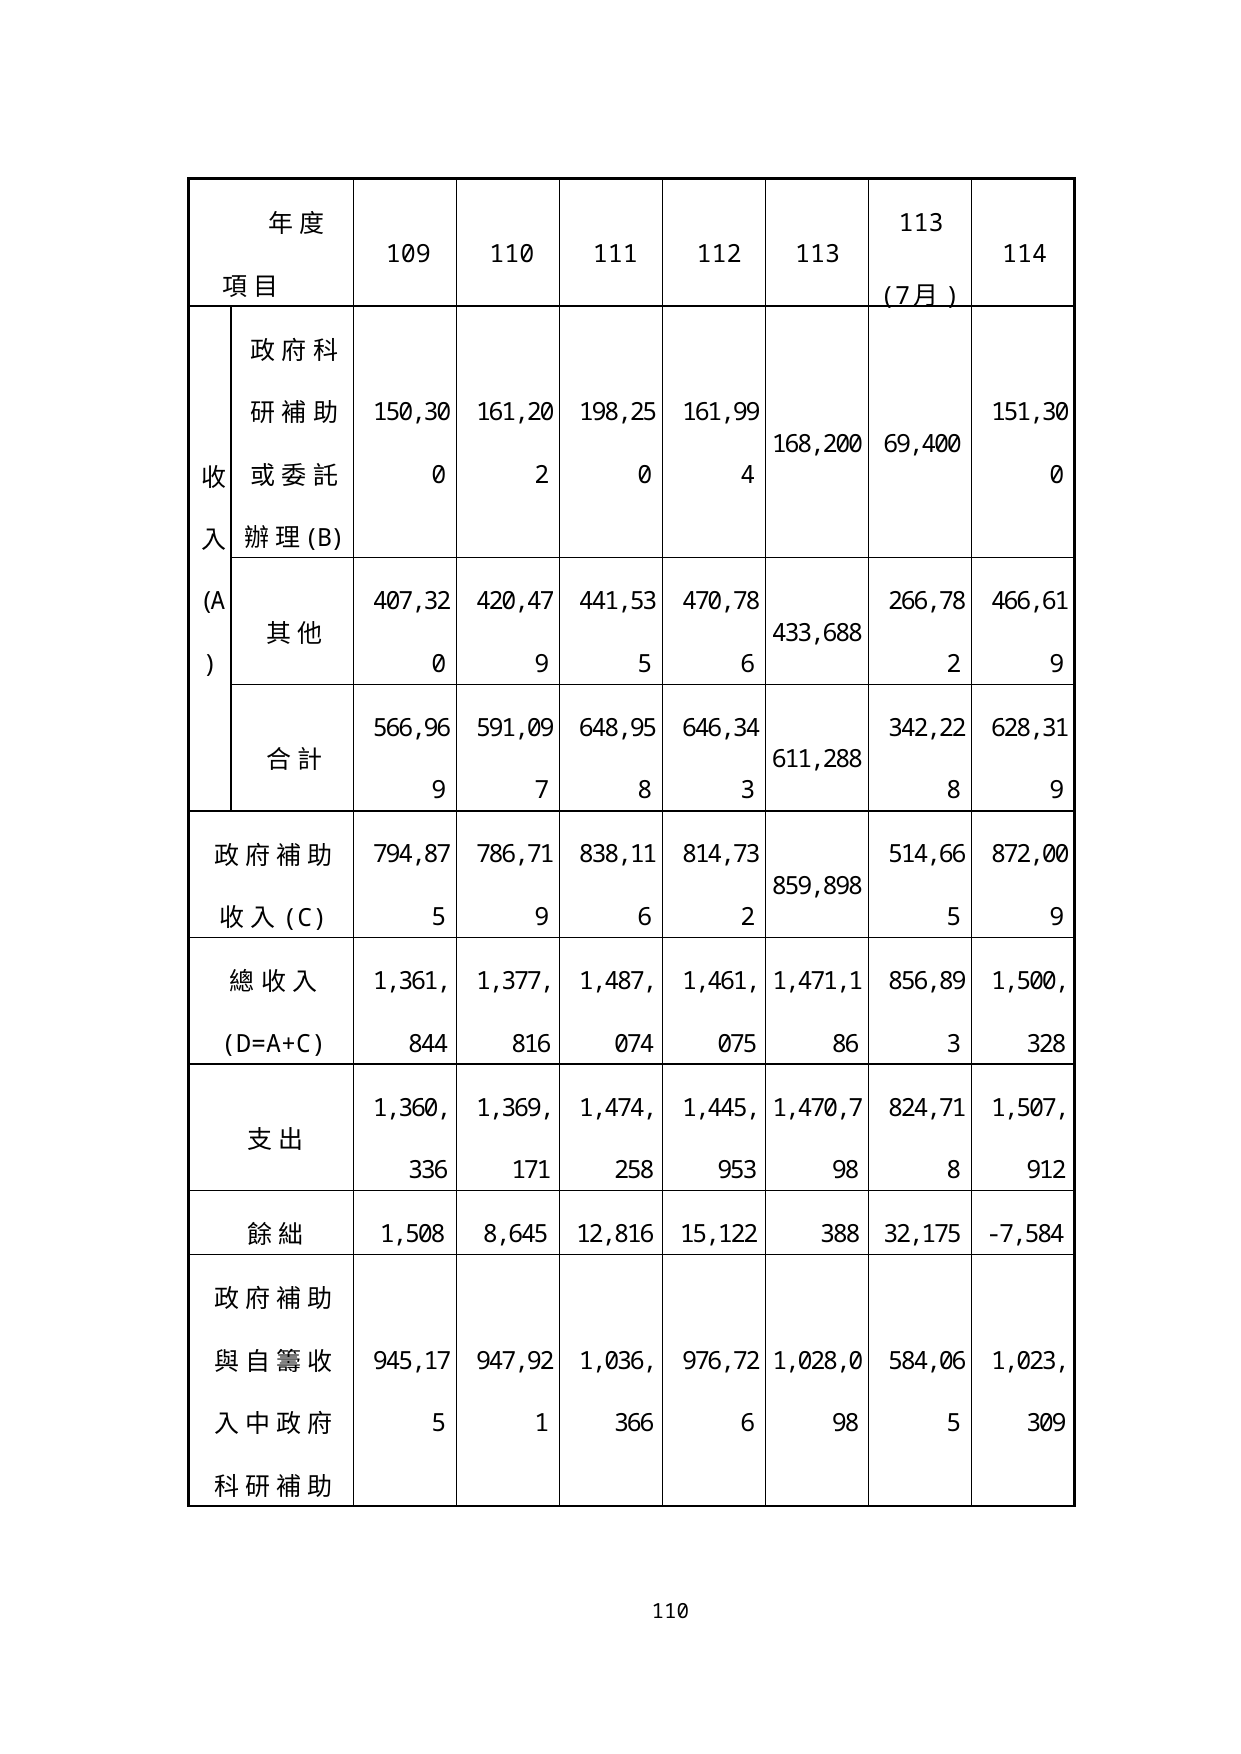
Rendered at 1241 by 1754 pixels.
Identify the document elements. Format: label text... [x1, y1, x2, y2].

table_cell 824,718 [869, 1065, 971, 1190]
table_cell 1,445,953 [663, 1065, 765, 1190]
table_cell 1,023,309 [972, 1255, 1073, 1505]
table_cell 1,470,798 [766, 1065, 868, 1190]
table_cell 餘絀 [190, 1191, 353, 1254]
table_cell 151,300 [972, 307, 1073, 557]
table_cell 591,097 [457, 685, 559, 810]
table_cell 161,994 [663, 307, 765, 557]
table_cell 收入 (A) [190, 307, 230, 810]
table_cell 814,732 [663, 812, 765, 937]
table_cell 872,009 [972, 812, 1073, 937]
table_cell 1,361,844 [354, 938, 456, 1063]
table_cell 388 [766, 1191, 868, 1254]
table_cell 1,036,366 [560, 1255, 662, 1505]
table_cell 168,200 [766, 307, 868, 557]
table_cell 648,958 [560, 685, 662, 810]
table_cell 466,619 [972, 558, 1073, 683]
table_cell 859,898 [766, 812, 868, 937]
table_cell 1,369,171 [457, 1065, 559, 1190]
table_cell 69,400 [869, 307, 971, 557]
table_cell 1,028,098 [766, 1255, 868, 1505]
table_cell 合計 [232, 685, 353, 810]
table_cell 628,319 [972, 685, 1073, 810]
table_cell 420,479 [457, 558, 559, 683]
table_header 年度 項目 [190, 180, 353, 305]
table_header 109 [354, 180, 456, 305]
table_cell 支出 [190, 1065, 353, 1190]
table_cell 161,202 [457, 307, 559, 557]
table_cell 407,320 [354, 558, 456, 683]
table_header 110 [457, 180, 559, 305]
table_header 114 [972, 180, 1073, 305]
table_cell 32,175 [869, 1191, 971, 1254]
table_cell 1,471,186 [766, 938, 868, 1063]
table_cell 945,175 [354, 1255, 456, 1505]
table_cell 441,535 [560, 558, 662, 683]
table_cell 611,288 [766, 685, 868, 810]
table_cell 政府補助與自籌收入中政府科研補助 [190, 1255, 353, 1505]
table_header 113 [766, 180, 868, 305]
table_cell 470,786 [663, 558, 765, 683]
table_cell 1,508 [354, 1191, 456, 1254]
table_cell -7,584 [972, 1191, 1073, 1254]
table_cell 646,343 [663, 685, 765, 810]
table_cell 433,688 [766, 558, 868, 683]
table_cell 976,726 [663, 1255, 765, 1505]
table_cell 838,116 [560, 812, 662, 937]
table_cell 1,377,816 [457, 938, 559, 1063]
table_cell 其他 [232, 558, 353, 683]
table_header 111 [560, 180, 662, 305]
table_cell 266,782 [869, 558, 971, 683]
table_cell 198,250 [560, 307, 662, 557]
table_cell 514,665 [869, 812, 971, 937]
table_cell 政府科研補助或委託辦理(B) [232, 307, 353, 557]
table_cell 794,875 [354, 812, 456, 937]
table_cell 342,228 [869, 685, 971, 810]
table_cell 1,474,258 [560, 1065, 662, 1190]
table_cell 1,461,075 [663, 938, 765, 1063]
table_cell 584,065 [869, 1255, 971, 1505]
table_cell 總收入(D=A+C) [190, 938, 353, 1063]
table_cell 1,360,336 [354, 1065, 456, 1190]
table_cell 8,645 [457, 1191, 559, 1254]
table_cell 566,969 [354, 685, 456, 810]
table_cell 856,893 [869, 938, 971, 1063]
table_header 113 (7月) [869, 180, 971, 305]
table_cell 947,921 [457, 1255, 559, 1505]
table_cell 12,816 [560, 1191, 662, 1254]
table_header 112 [663, 180, 765, 305]
table_cell 1,487,074 [560, 938, 662, 1063]
table_cell 786,719 [457, 812, 559, 937]
table_cell 1,507,912 [972, 1065, 1073, 1190]
table_cell 150,300 [354, 307, 456, 557]
table_cell 1,500,328 [972, 938, 1073, 1063]
table_cell 15,122 [663, 1191, 765, 1254]
table_cell 政府補助收入(C) [190, 812, 353, 937]
